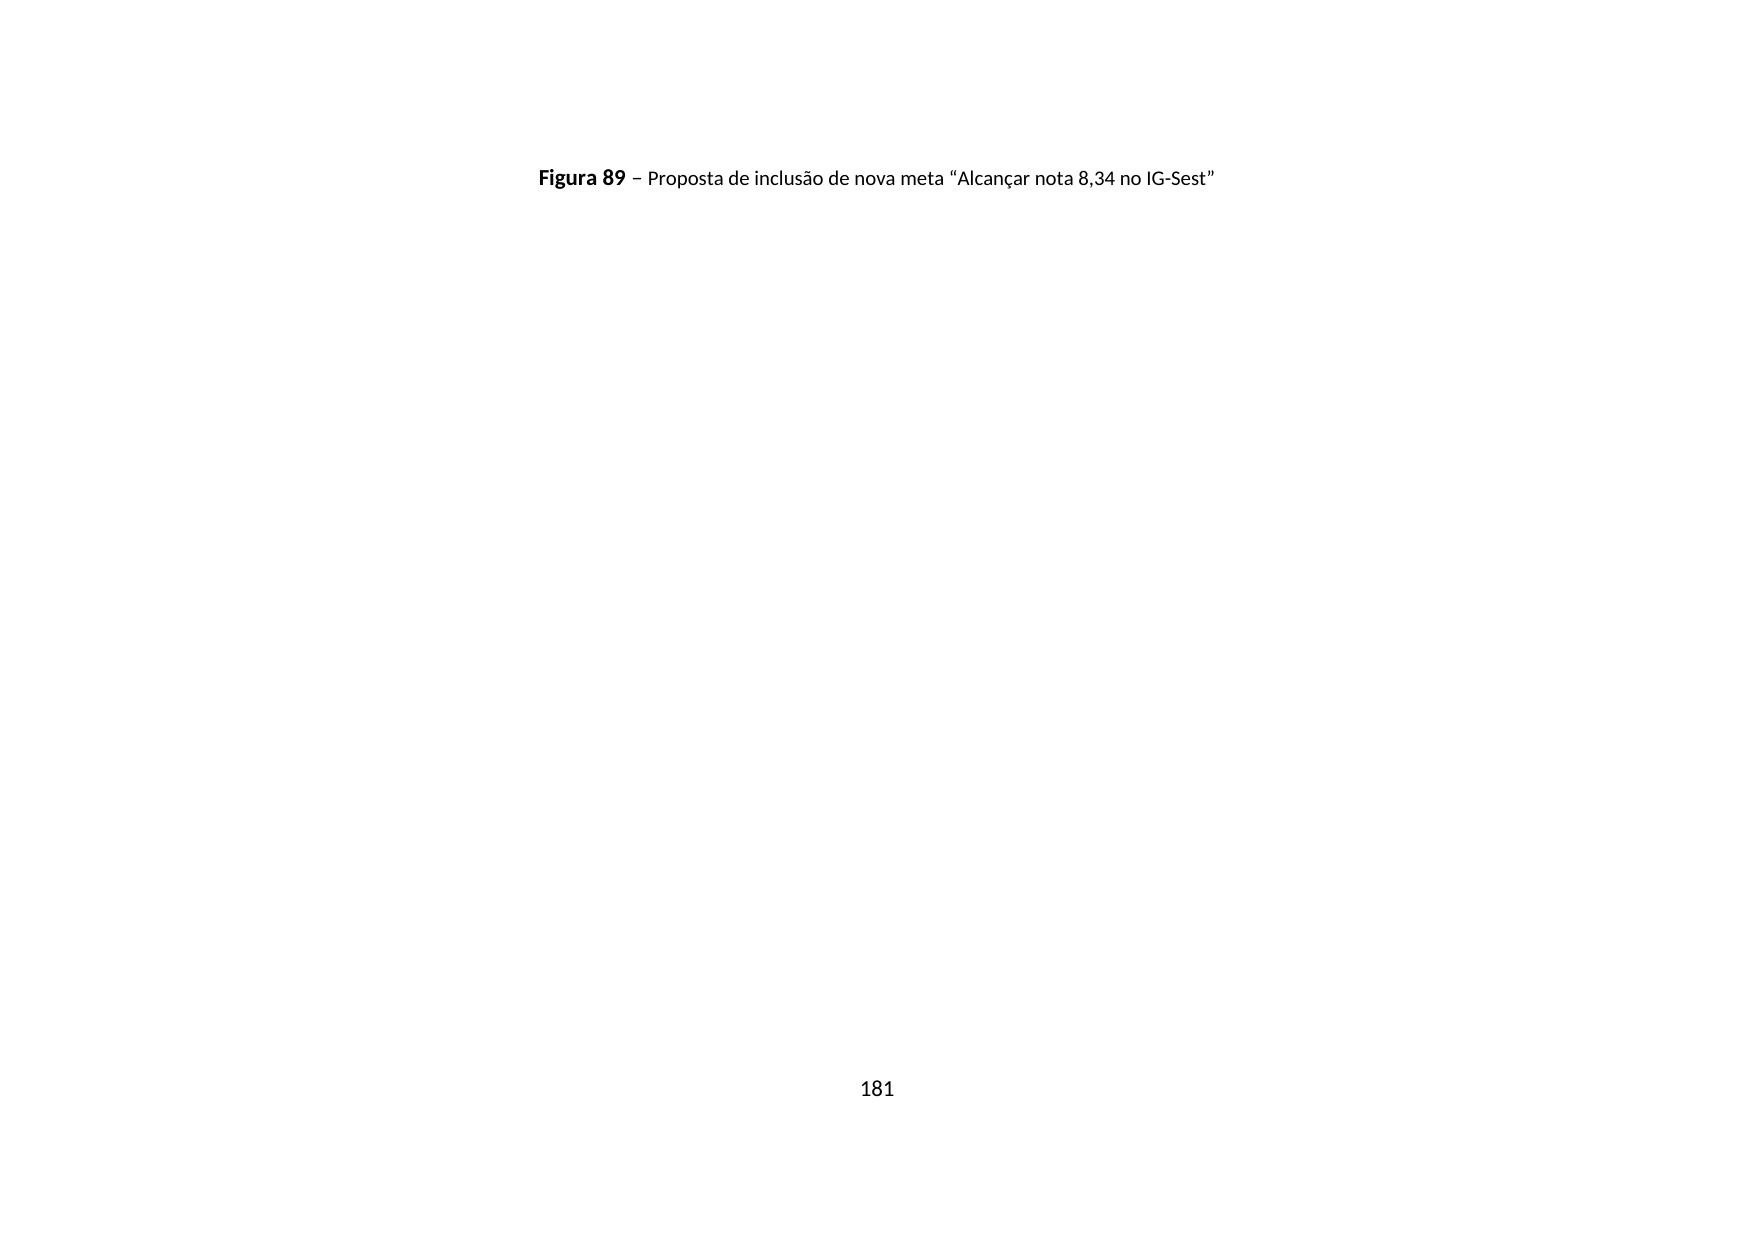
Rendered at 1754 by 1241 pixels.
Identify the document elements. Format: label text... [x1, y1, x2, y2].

text Figura 89 – Proposta de inclusão de nova meta “Alcançar nota 8,34 no IG-Sest” [150, 163, 1604, 191]
